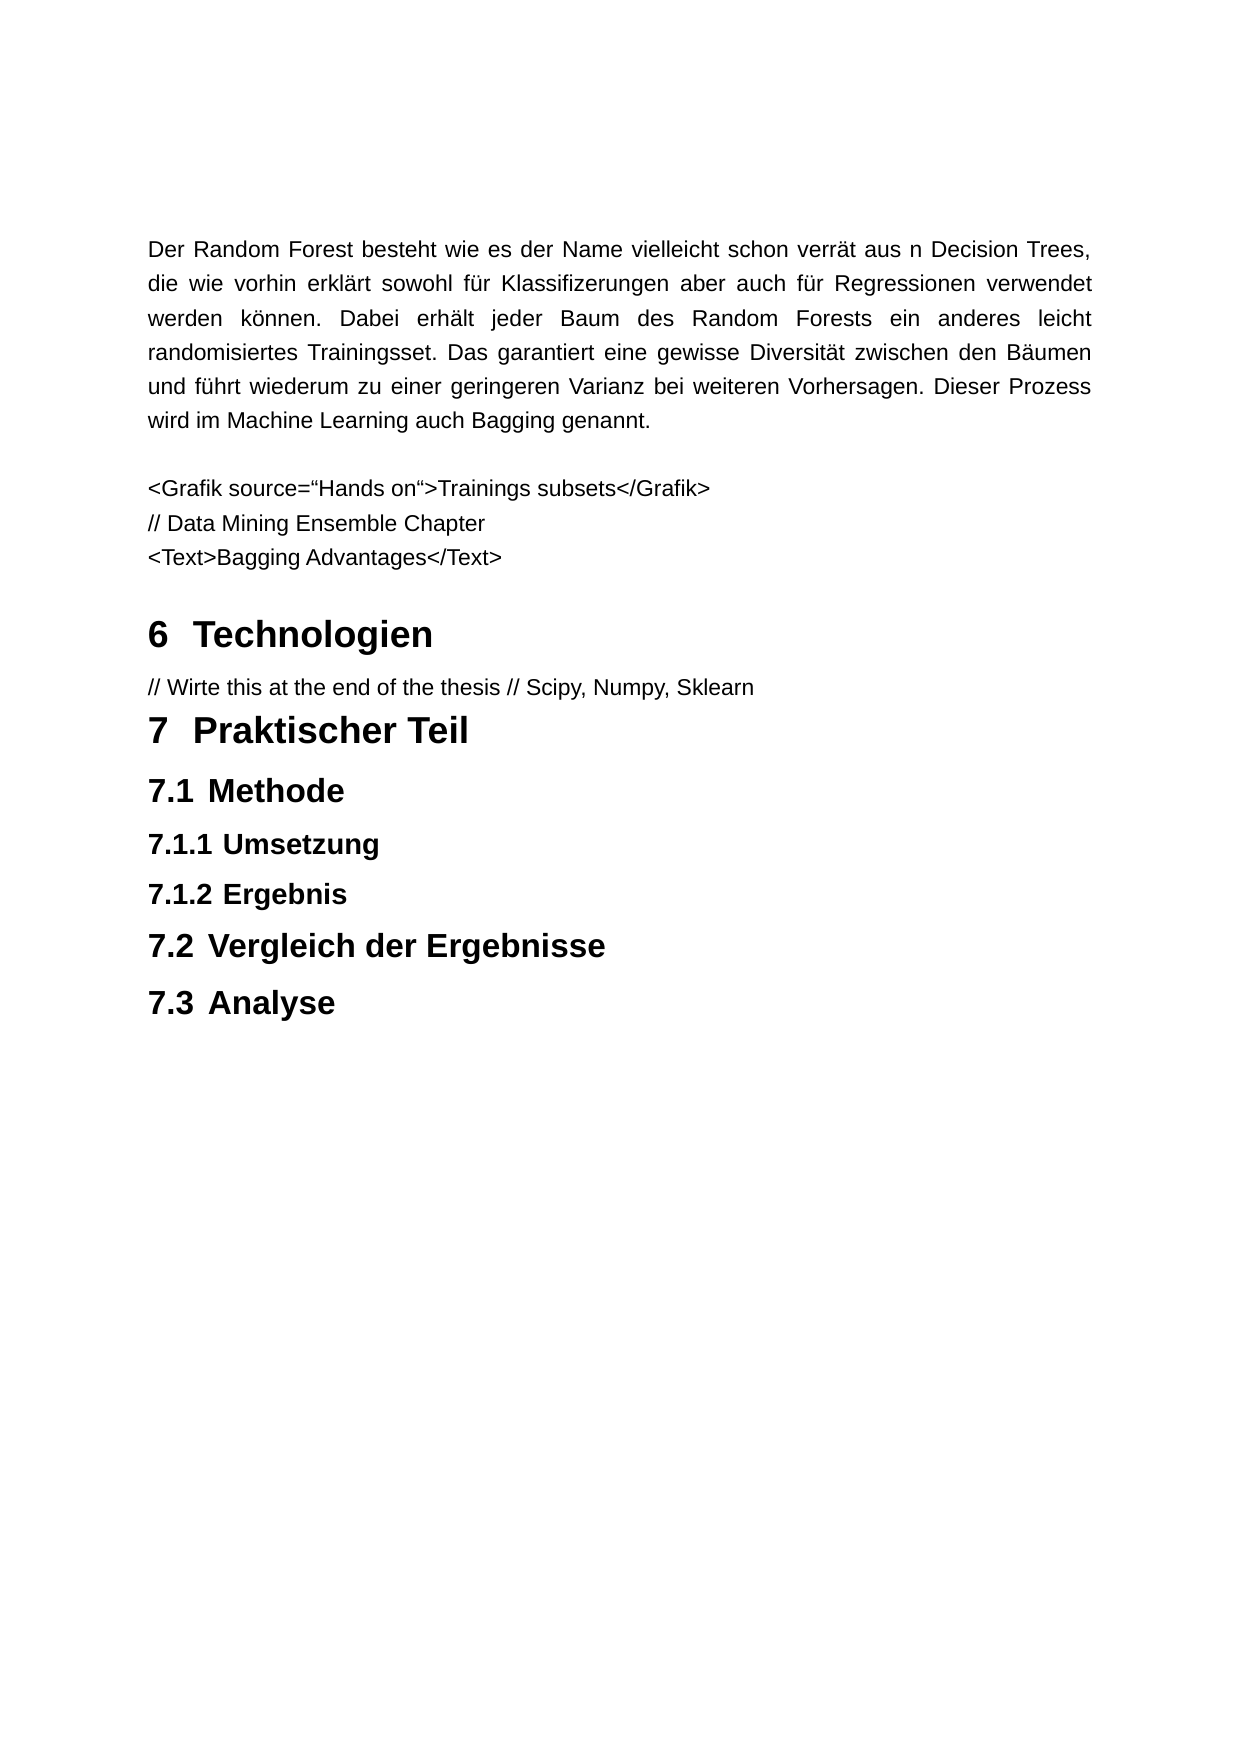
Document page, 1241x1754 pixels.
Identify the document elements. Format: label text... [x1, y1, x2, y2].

text <Text>Bagging Advantages</Text> [148, 544, 1092, 570]
subtitle Technologien [148, 612, 1092, 655]
text // Data Mining Ensemble Chapter [148, 509, 1092, 536]
subtitle Analyse [148, 983, 1092, 1021]
text <Grafik source=“Hands on“>Trainings subsets</Grafik> [148, 475, 1092, 502]
subtitle Praktischer Teil [148, 708, 1092, 752]
subtitle Vergleich der Ergebnisse [148, 927, 1092, 965]
subtitle Umsetzung [148, 827, 1092, 861]
subtitle Ergebnis [148, 877, 1092, 910]
text // Wirte this at the end of the thesis // Scipy, Numpy, Sklearn [148, 674, 1092, 701]
text Der Random Forest besteht wie es der Name vielleicht schon verrät aus n Decision Trees, die wie vorhin erklärt sowohl für Klassifizerungen aber auch für Regressionen verwendet werden können. Dabei erhält jeder Baum des Random Forests ein anderes leicht randomisiertes Trainingsset. Das garantiert eine gewisse Diversität zwischen den Bäumen und führt wiederum zu einer geringeren Varianz bei weiteren Vorhersagen. Dieser Prozess wird im Machine Learning auch Bagging genannt. [148, 236, 1092, 433]
subtitle Methode [148, 771, 1092, 809]
